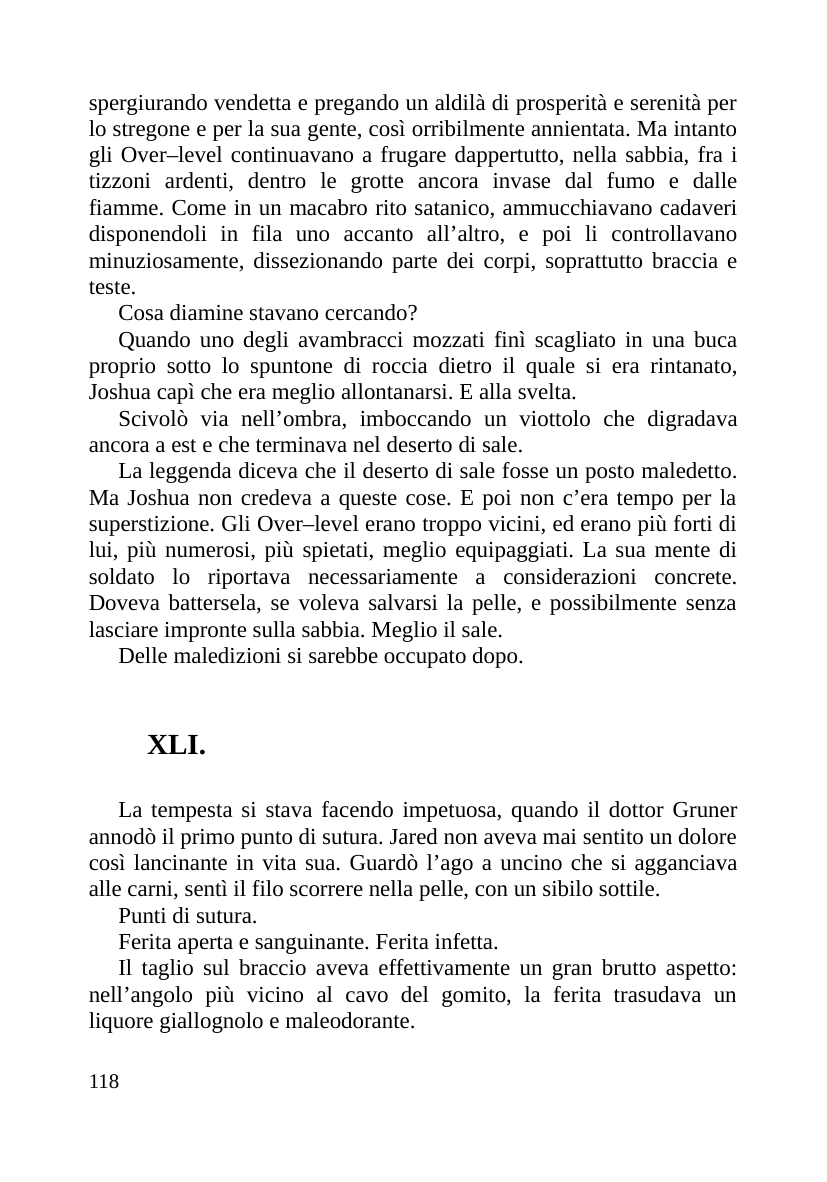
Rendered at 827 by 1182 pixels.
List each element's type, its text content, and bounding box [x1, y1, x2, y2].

text Cosa diamine stavano cercando? [88, 299, 738, 326]
text Delle maledizioni si sarebbe occupato dopo. [88, 642, 738, 668]
subtitle XLI. [88, 727, 738, 761]
text Punti di sutura. [88, 902, 738, 928]
text La tempesta si stava facendo impetuosa, quando il dottor Gruner annodò il primo punto di sutura. Jared non aveva mai sentito un dolore così lancinante in vita sua. Guardò l’ago a uncino che si agganciava alle carni, sentì il filo scorrere nella pelle, con un sibilo sottile. [88, 796, 738, 902]
text Ferita aperta e sanguinante. Ferita infetta. [88, 928, 738, 954]
text Quando uno degli avambracci mozzati finì scagliato in una buca proprio sotto lo spuntone di roccia dietro il quale si era rintanato, Joshua capì che era meglio allontanarsi. E alla svelta. [88, 326, 738, 405]
text spergiurando vendetta e pregando un aldilà di prosperità e serenità per lo stregone e per la sua gente, così orribilmente annientata. Ma intanto gli Over–level continuavano a frugare dappertutto, nella sabbia, fra i tizzoni ardenti, dentro le grotte ancora invase dal fumo e dalle fiamme. Come in un macabro rito satanico, ammucchiavano cadaveri disponendoli in fila uno accanto all’altro, e poi li controllavano minuziosamente, dissezionando parte dei corpi, soprattutto braccia e teste. [88, 88, 738, 299]
text Scivolò via nell’ombra, imboccando un viottolo che digradava ancora a est e che terminava nel deserto di sale. [88, 405, 738, 457]
text La leggenda diceva che il deserto di sale fosse un posto maledetto. Ma Joshua non credeva a queste cose. E poi non c’era tempo per la superstizione. Gli Over–level erano troppo vicini, ed erano più forti di lui, più numerosi, più spietati, meglio equipaggiati. La sua mente di soldato lo riportava necessariamente a considerazioni concrete. Doveva battersela, se voleva salvarsi la pelle, e possibilmente senza lasciare impronte sulla sabbia. Meglio il sale. [88, 457, 738, 642]
text Il taglio sul braccio aveva effettivamente un gran brutto aspetto: nell’angolo più vicino al cavo del gomito, la ferita trasudava un liquore giallognolo e maleodorante. [88, 954, 738, 1033]
